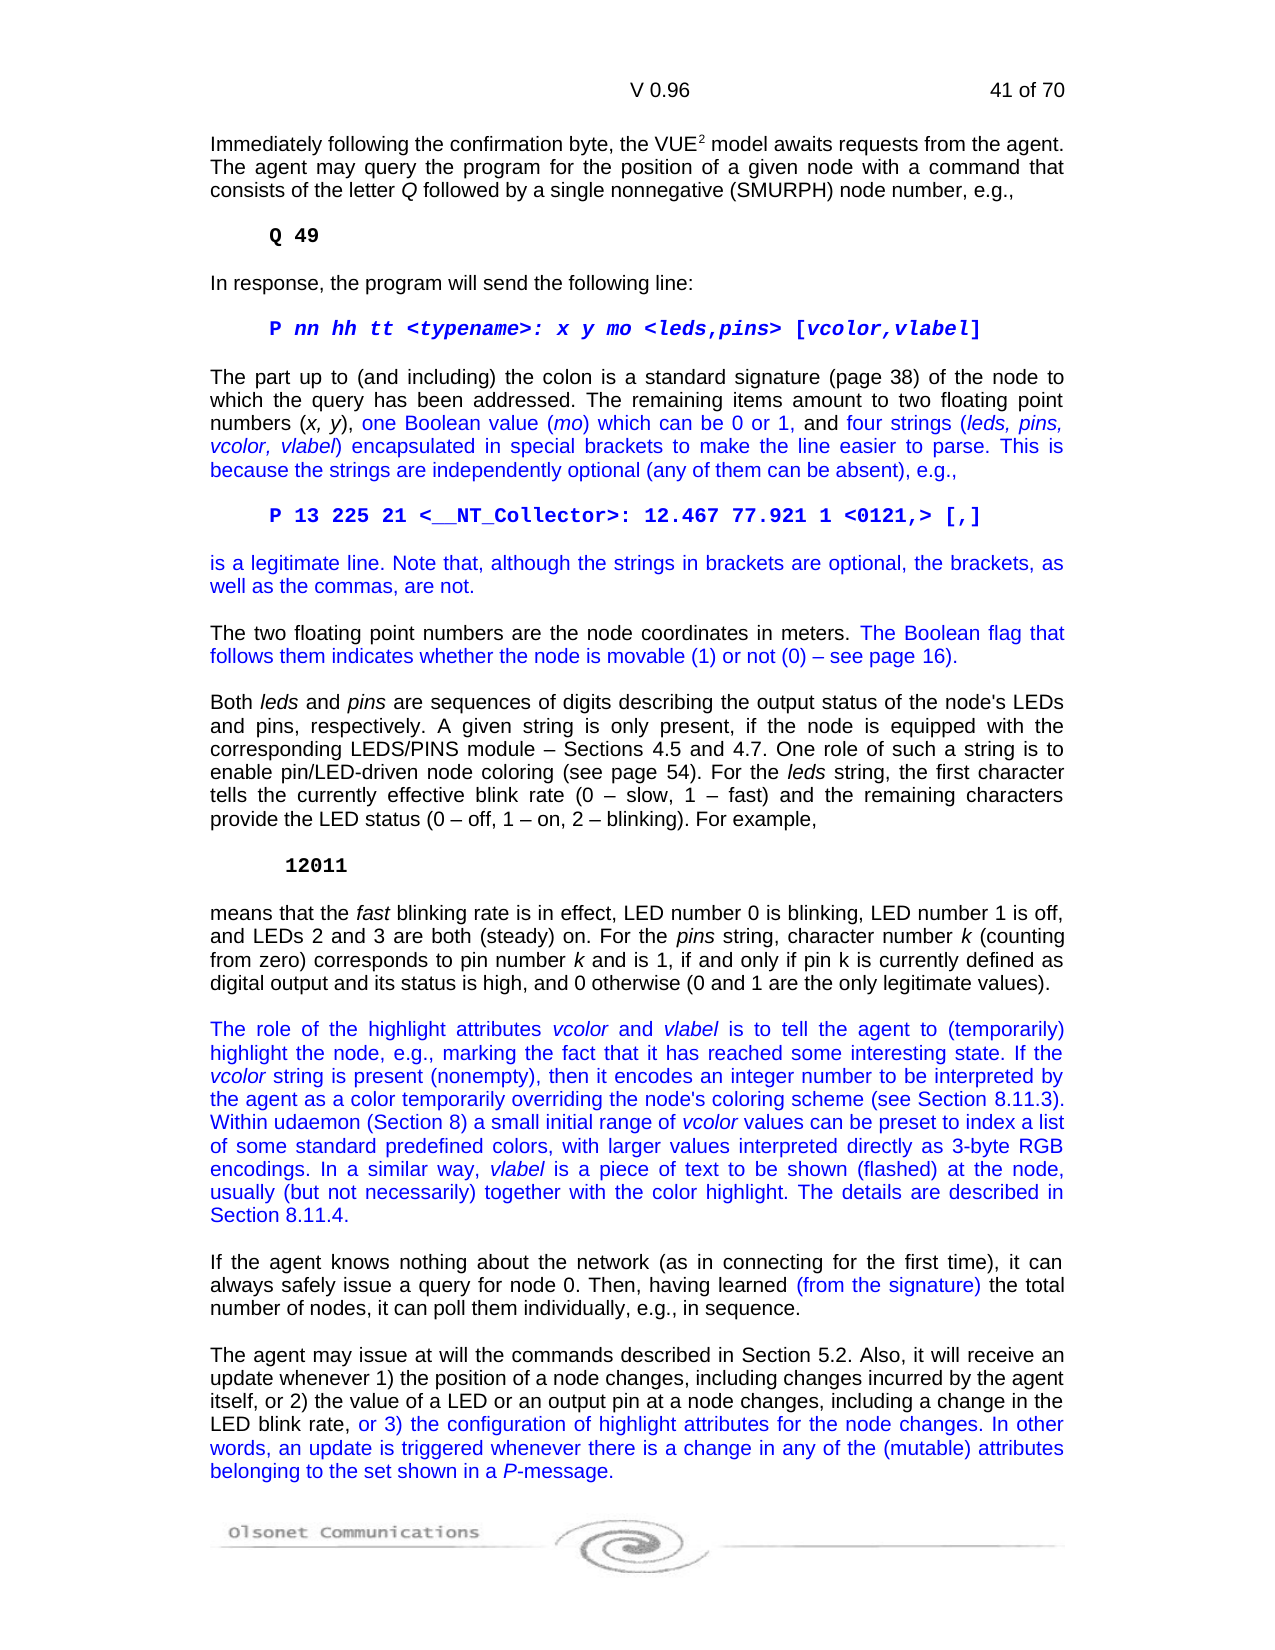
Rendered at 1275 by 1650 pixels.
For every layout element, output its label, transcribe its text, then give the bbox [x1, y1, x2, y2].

text Both leds and pins are sequences of digits describing the output status of the node's LEDs and pins, respectively. A given string is only present, if the node is equipped with the corresponding LEDS/PINS module – Sections 4.5 and 4.7. One role of such a string is to enable pin/LED-driven node coloring (see page 56). For the leds string, the first character tells the currently effective blink rate (0 – slow, 1 – fast) and the remaining characters provide the LED status (0 – off, 1 – on, 2 – blinking). For example, [210, 691, 1065, 830]
text means that the fast blinking rate is in effect, LED number 0 is blinking, LED number 1 is off, and LEDs 2 and 3 are both (steady) on. For the pins string, character number k (counting from zero) corresponds to pin number k and is 1, if and only if pin k is currently defined as digital output and its status is high, and 0 otherwise (0 and 1 are the only legitimate values). [210, 902, 1065, 995]
text The role of the highlight attributes vcolor and vlabel is to tell the agent to (temporarily) highlight the node, e.g., marking the fact that it has reached some interesting state. If the vcolor string is present (nonempty), then it encodes an integer number to be interpreted by the agent as a color temporarily overriding the node's coloring scheme (see Section 8.11.3). Within udaemon (Section 8) a small initial range of vcolor values can be preset to index a list of some standard predefined colors, with larger values interpreted directly as 3-byte RGB encodings. In a similar way, vlabel is a piece of text to be shown (flashed) at the node, usually (but not necessarily) together with the color highlight. The details are described in Section 8.11.4. [210, 1018, 1065, 1227]
text P 13 225 21 <__NT_Collector>: 12.467 77.921 1 <0121,> [,] [269, 505, 1065, 528]
text If the agent knows nothing about the network (as in connecting for the first time), it can always safely issue a query for node 0. Then, having learned (from the signature) the total number of nodes, it can poll them individually, e.g., in sequence. [210, 1250, 1065, 1320]
text Immediately following the confirmation byte, the VUE2 model awaits requests from the agent. The agent may query the program for the position of a given node with a command that consists of the letter Q followed by a single nonnegative (SMURPH) node number, e.g., [210, 132, 1065, 202]
text is a legitimate line. Note that, although the strings in brackets are optional, the brackets, as well as the commas, are not. [210, 552, 1065, 598]
text The agent may issue at will the commands described in Section 5.2. Also, it will receive an update whenever 1) the position of a node changes, including changes incurred by the agent itself, or 2) the value of a LED or an output pin at a node changes, including a change in the LED blink rate, or 3) the configuration of highlight attributes for the node changes. In other words, an update is triggered whenever there is a change in any of the (mutable) attributes belonging to the set shown in a P-message. [210, 1343, 1065, 1483]
text Q 49 [269, 225, 1065, 249]
text P nn hh tt <typename>: x y mo <leds,pins> [vcolor,vlabel] [269, 318, 1065, 342]
text In response, the program will send the following line: [210, 272, 1065, 295]
picture [210, 1504, 1065, 1596]
text The part up to (and including) the colon is a standard signature (page 39) of the node to which the query has been addressed. The remaining items amount to two floating point numbers (x, y), one Boolean value (mo) which can be 0 or 1, and four strings (leds, pins, vcolor, vlabel) encapsulated in special brackets to make the line easier to parse. This is because the strings are independently optional (any of them can be absent), e.g., [210, 365, 1065, 481]
text The two floating point numbers are the node coordinates in meters. The Boolean flag that follows them indicates whether the node is movable (1) or not (0) – see page 16). [210, 621, 1065, 668]
text 12011 [210, 853, 1065, 879]
